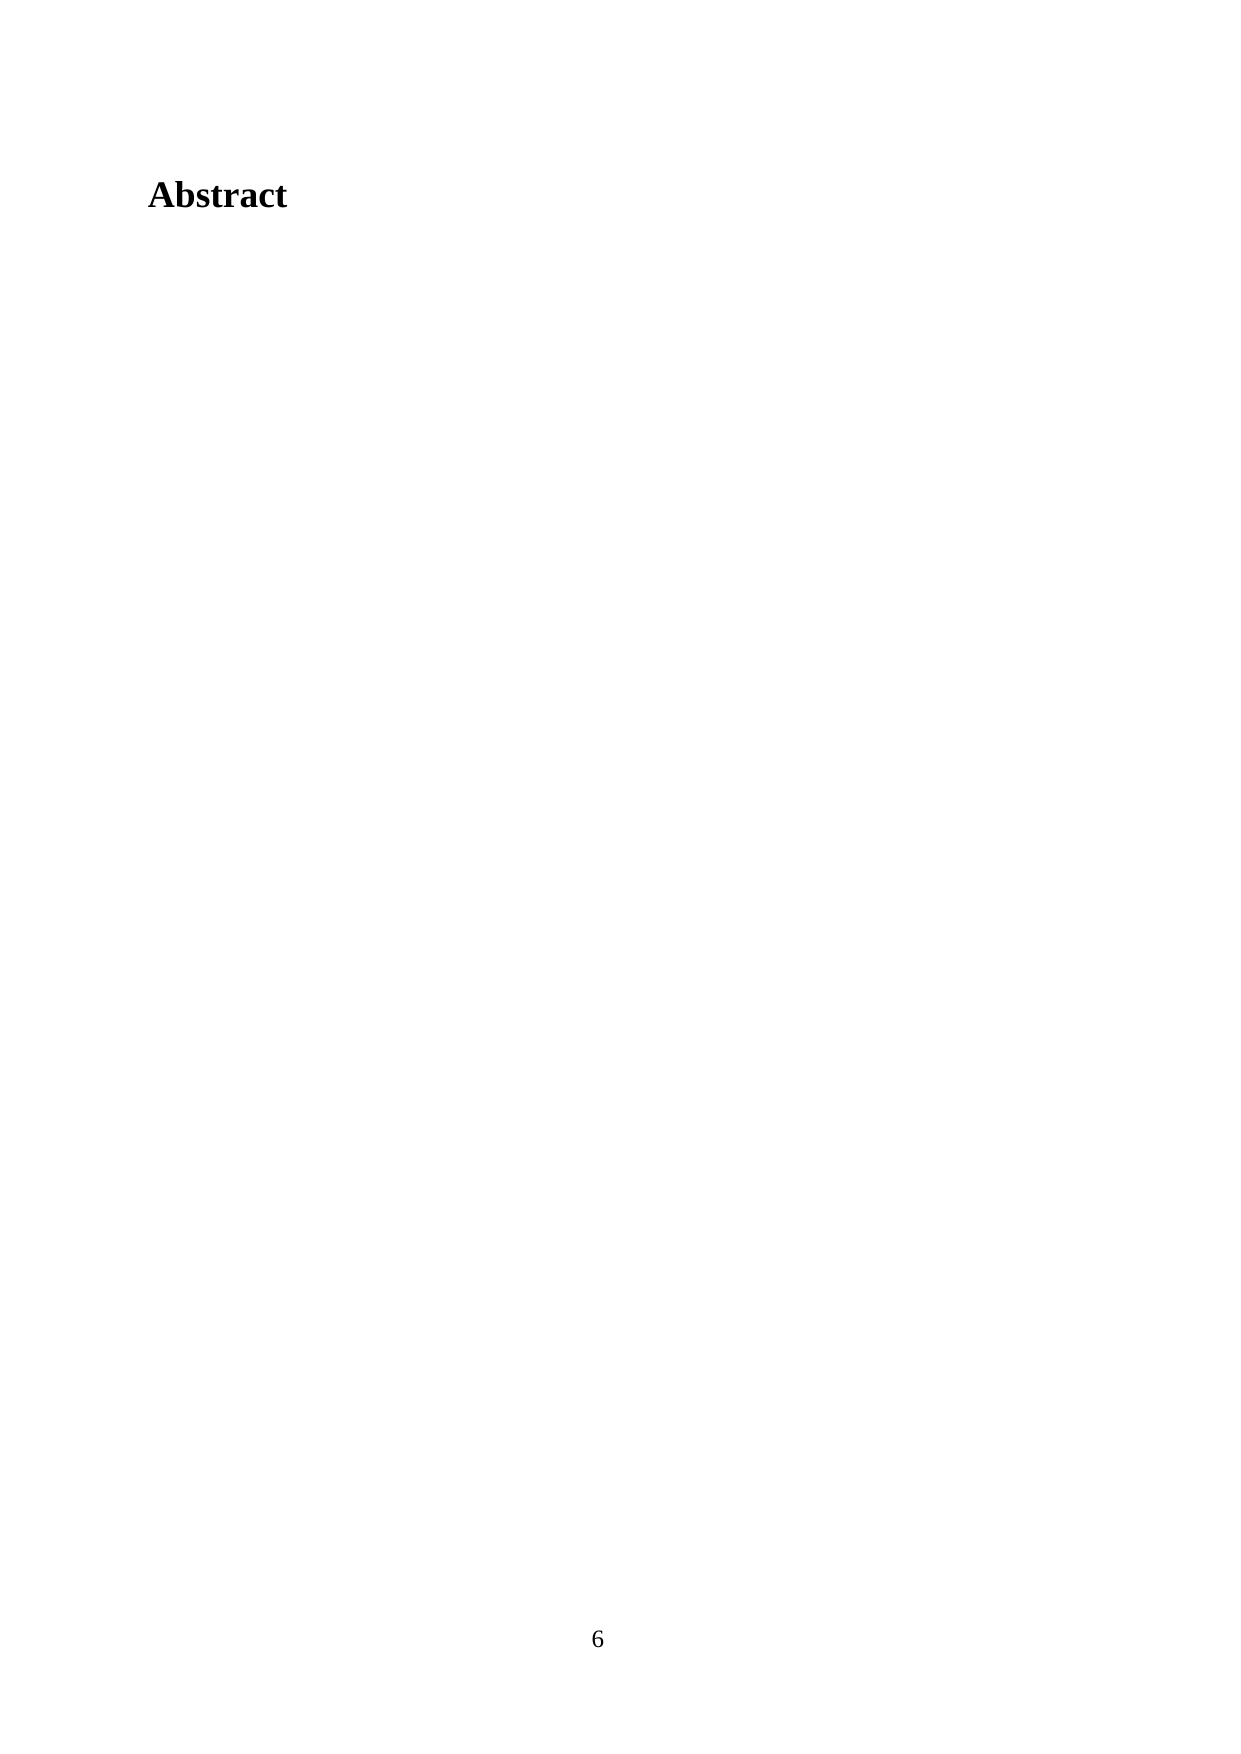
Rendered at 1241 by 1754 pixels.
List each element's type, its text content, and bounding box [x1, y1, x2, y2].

subtitle Abstract [148, 173, 1092, 216]
